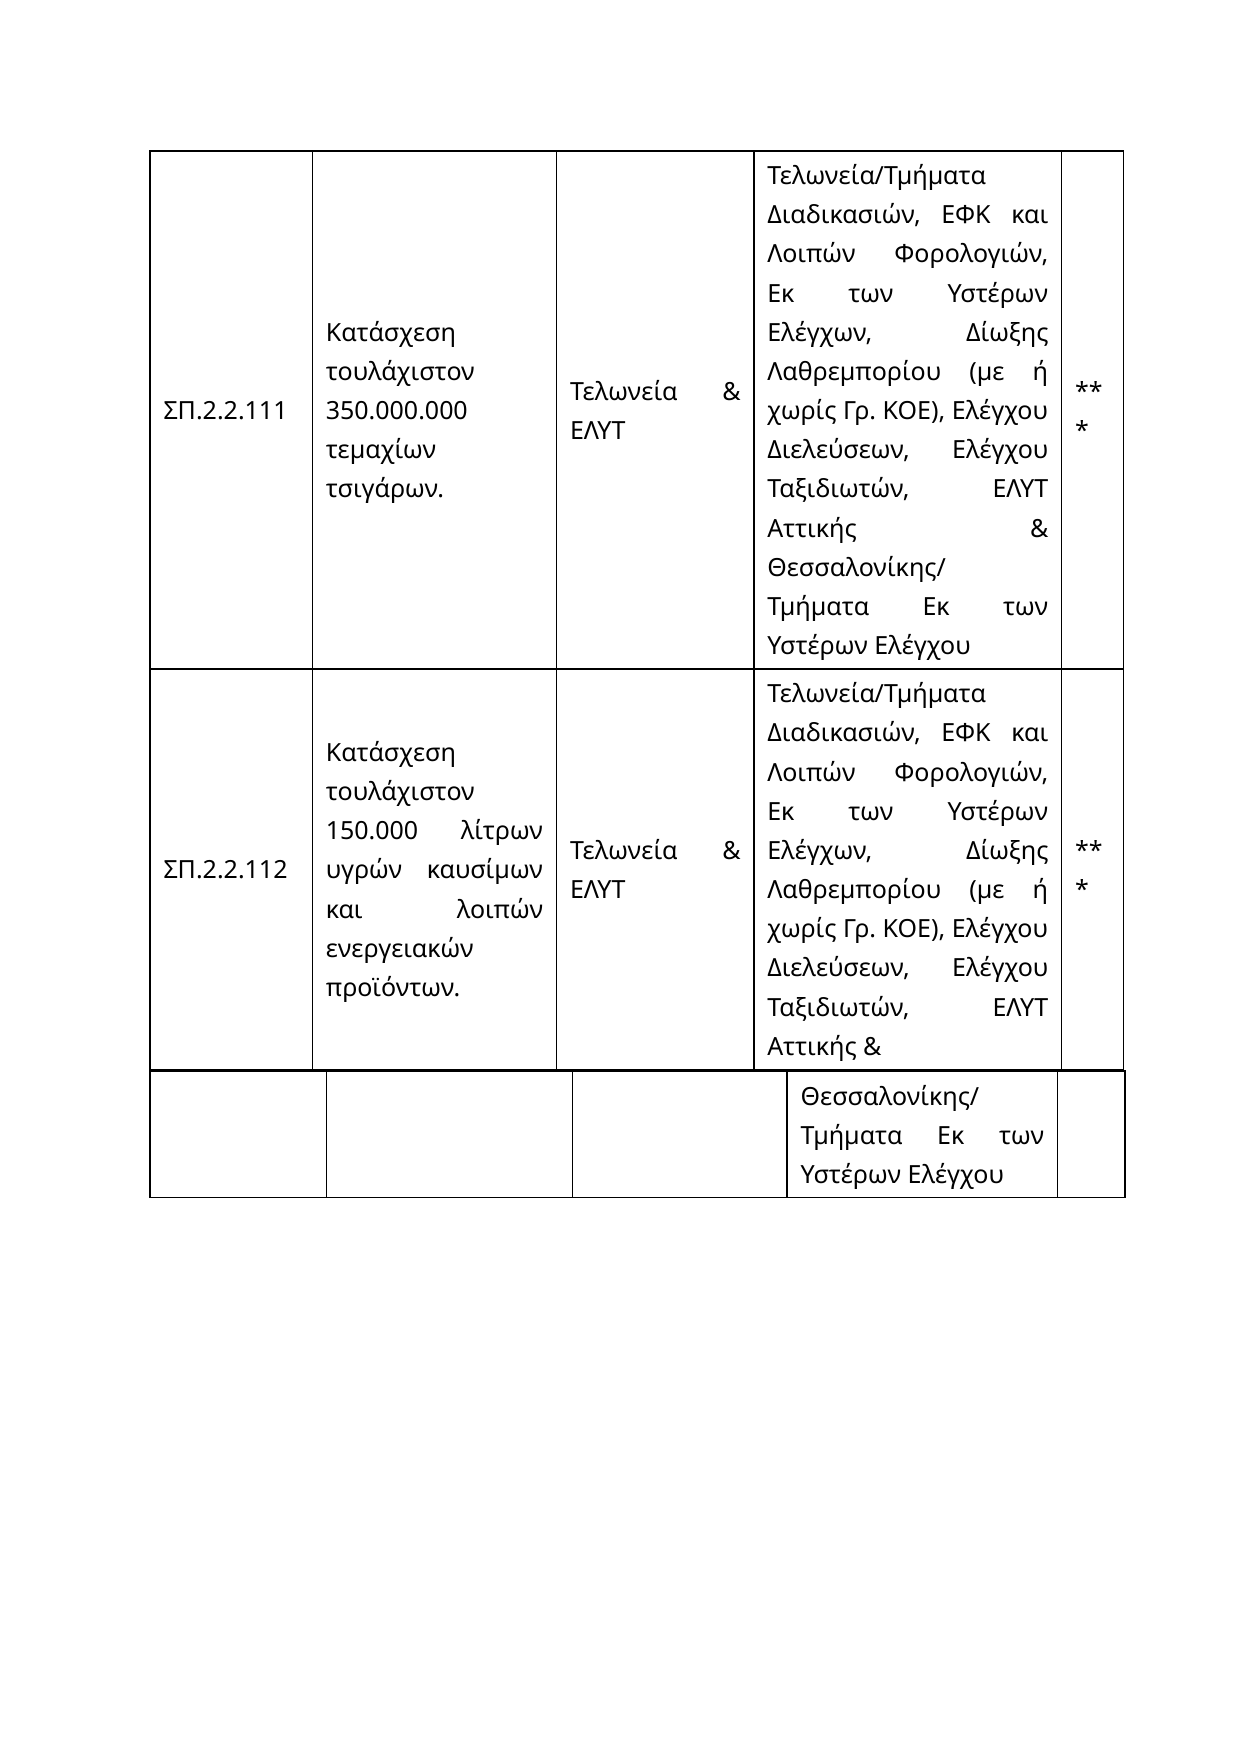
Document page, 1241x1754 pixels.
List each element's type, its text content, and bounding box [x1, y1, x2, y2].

table_cell Τελωνεία & ΕΛΥΤ [557, 152, 753, 668]
table_cell Τελωνεία & ΕΛΥΤ [557, 670, 753, 1069]
table_cell Τελωνεία/Τμήματα Διαδικασιών, ΕΦΚ και Λοιπών Φορολογιών, Εκ των Υστέρων Ελέγχων, Δίωξης Λαθρεμπορίου (με ή χωρίς Γρ. ΚΟΕ), Ελέγχου Διελεύσεων, Ελέγχου Ταξιδιωτών, ΕΛΥΤ Αττικής & [755, 670, 1061, 1069]
table_cell *** [1062, 670, 1123, 1069]
table_cell ΣΠ.2.2.112 [151, 670, 312, 1069]
table_header [573, 1072, 786, 1197]
table_header [151, 1072, 326, 1197]
table_header [1058, 1072, 1124, 1197]
table_cell Κατάσχεση τουλάχιστον 350.000.000 τεμαχίων τσιγάρων. [313, 152, 556, 668]
table_cell Τελωνεία/Τμήματα Διαδικασιών, ΕΦΚ και Λοιπών Φορολογιών, Εκ των Υστέρων Ελέγχων, Δίωξης Λαθρεμπορίου (με ή χωρίς Γρ. ΚΟΕ), Ελέγχου Διελεύσεων, Ελέγχου Ταξιδιωτών, ΕΛΥΤ Αττικής & Θεσσαλονίκης/ Τμήματα Εκ των Υστέρων Ελέγχου [755, 152, 1061, 668]
table_cell ΣΠ.2.2.111 [151, 152, 312, 668]
table_header Θεσσαλονίκης/ Τμήματα Εκ των Υστέρων Ελέγχου [788, 1072, 1057, 1197]
table_cell Κατάσχεση τουλάχιστον 150.000 λίτρων υγρών καυσίμων και λοιπών ενεργειακών προϊόντων. [313, 670, 556, 1069]
table_header [327, 1072, 572, 1197]
table_cell *** [1062, 152, 1123, 668]
